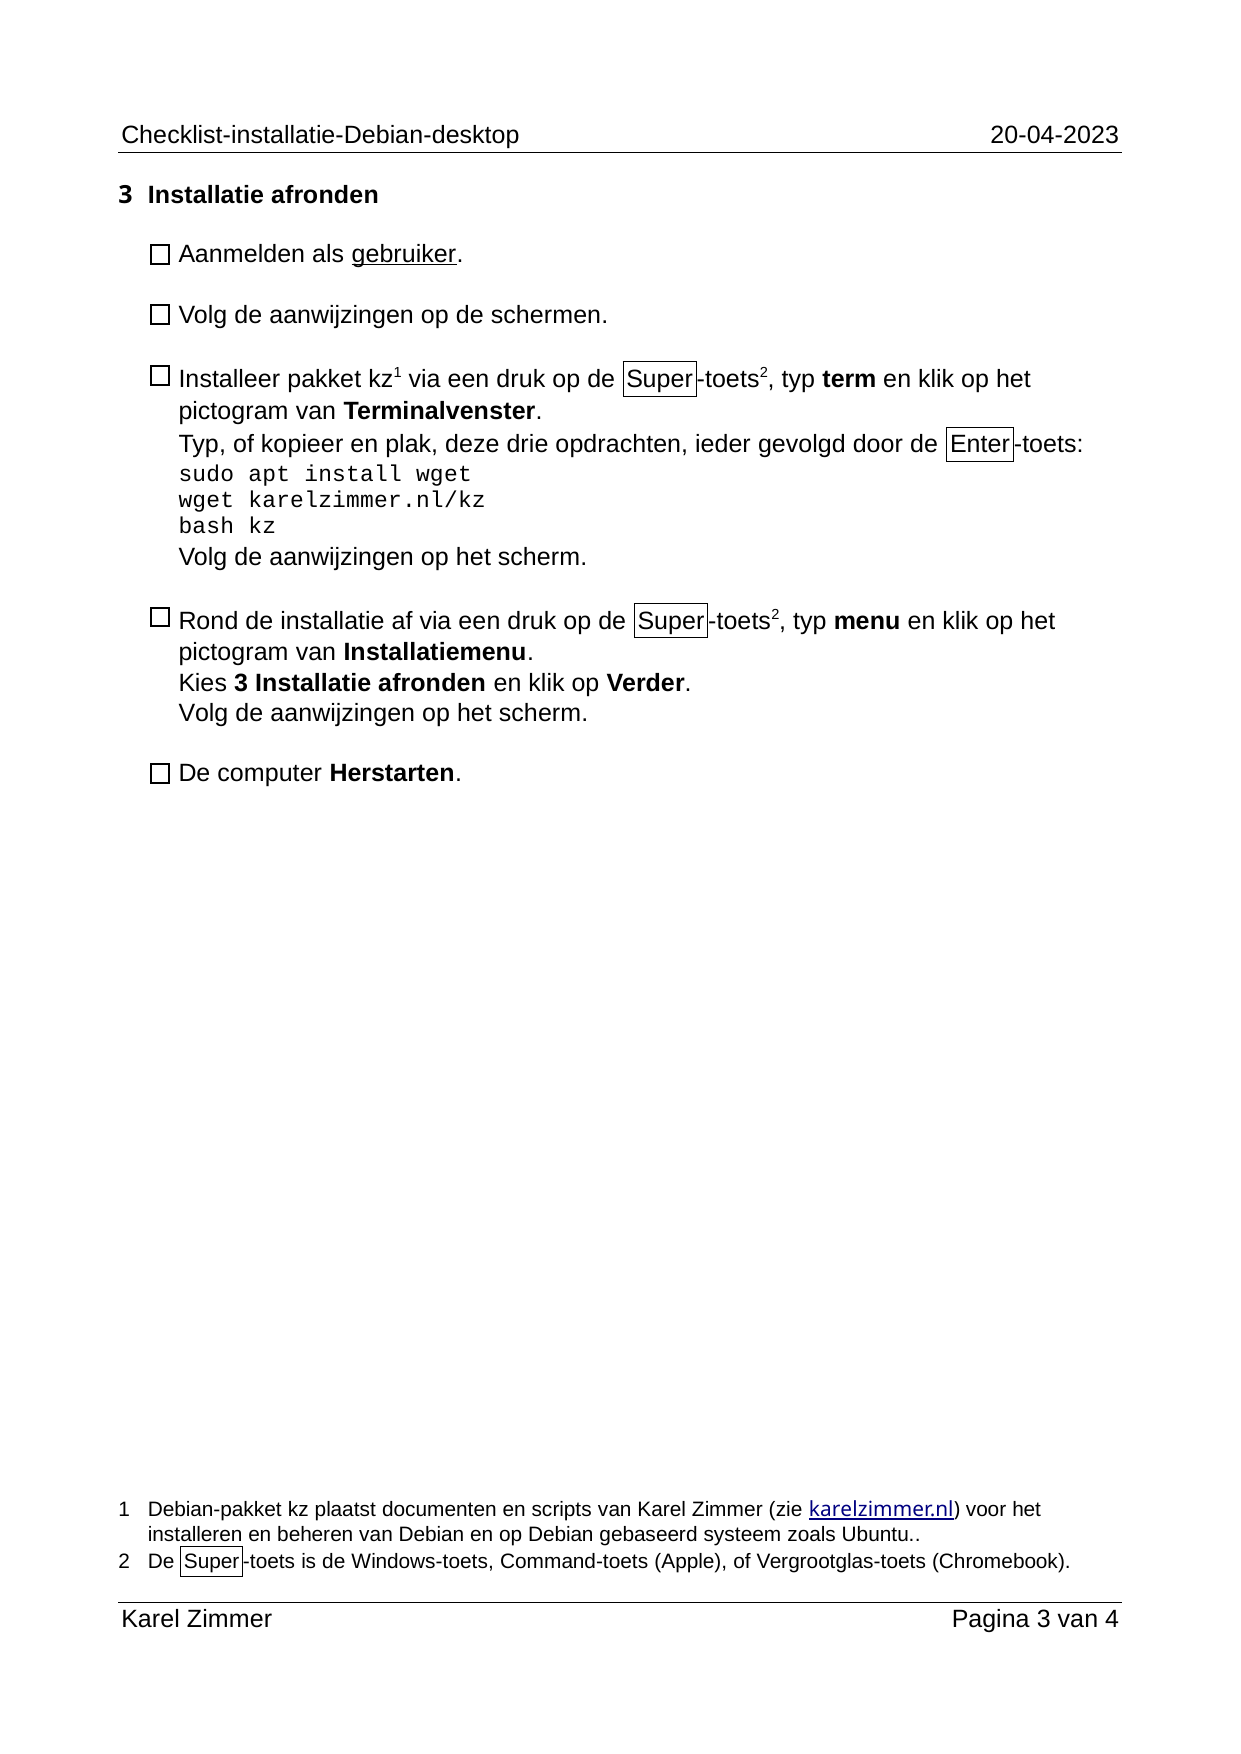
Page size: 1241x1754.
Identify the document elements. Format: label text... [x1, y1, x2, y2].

table_cell [177, 269, 1121, 300]
table_cell [177, 728, 1121, 758]
table_header Aanmelden als gebruiker. [177, 239, 1121, 269]
table_cell [141, 330, 177, 360]
table_cell [177, 330, 1121, 360]
table_cell [141, 541, 177, 572]
table_cell Volg de aanwijzingen op het scherm. [177, 541, 1121, 572]
table_cell Volg de aanwijzingen op het scherm. [177, 698, 1121, 728]
table_header [141, 239, 177, 269]
table_cell [141, 667, 177, 698]
table_cell [141, 758, 177, 788]
list Installatie afronden [118, 177, 1122, 211]
table_cell [141, 602, 177, 667]
table_cell Typ, of kopieer en plak, deze drie opdrachten, ieder gevolgd door de Enter-toets: sudo apt install wget wget karelzimmer.nl/kz bash kz [177, 426, 1121, 541]
table_cell Kies 3 Installatie afronden en klik op Verder. [177, 667, 1121, 698]
table_cell Installeer pakket kz via een druk op de Super-toets, typ term en klik op het pictogram van Terminalvenster. [177, 360, 1121, 426]
table_cell [141, 269, 177, 300]
table_cell [141, 572, 177, 602]
table_cell [141, 426, 177, 541]
table_cell [141, 300, 177, 330]
table_cell Volg de aanwijzingen op de schermen. [177, 300, 1121, 330]
table_cell De computer Herstarten. [177, 758, 1121, 788]
table_cell [177, 572, 1121, 602]
table_cell [141, 728, 177, 758]
table_cell Rond de installatie af via een druk op de Super-toets2, typ menu en klik op het pictogram van Installatiemenu. [177, 602, 1121, 667]
table_cell [141, 698, 177, 728]
table_cell [141, 360, 177, 426]
